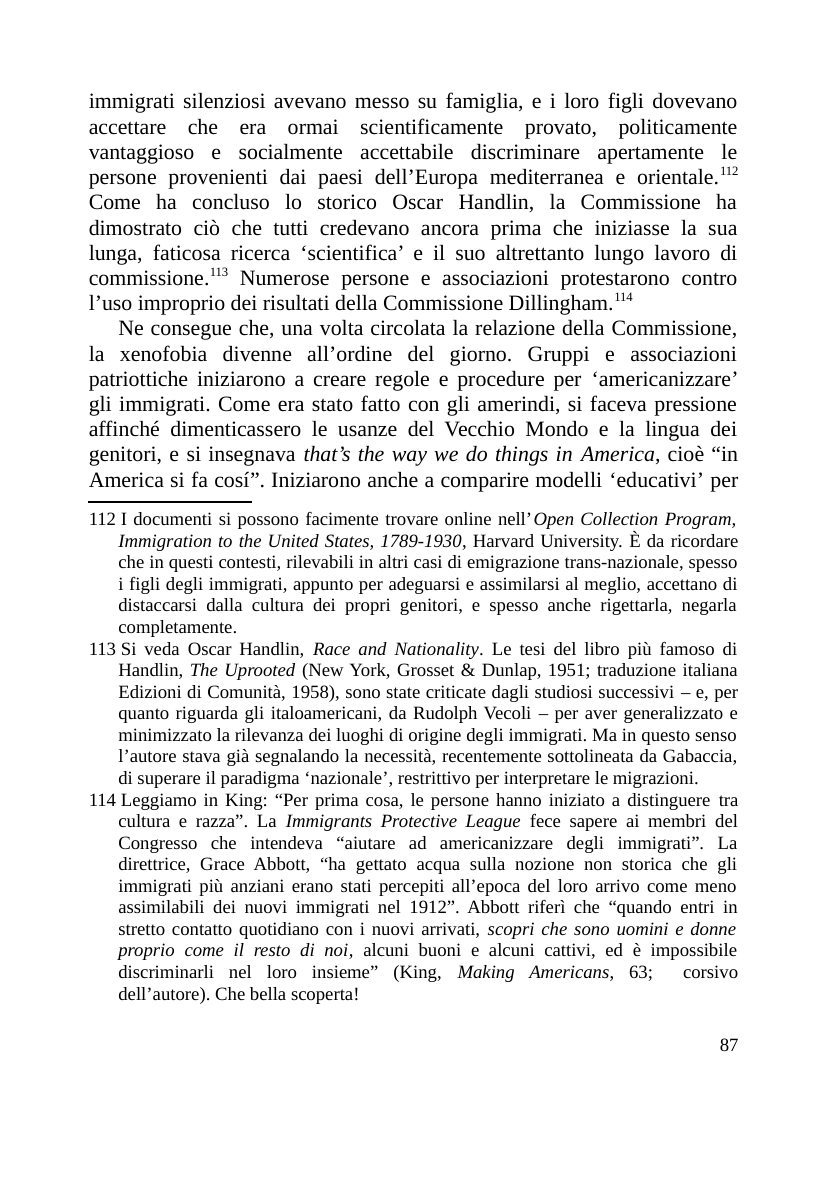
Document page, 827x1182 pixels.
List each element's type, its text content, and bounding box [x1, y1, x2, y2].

text Si veda Oscar Handlin, Race and Nationality. Le tesi del libro più famoso di Handlin, The Uprooted (New York, Grosset & Dunlap, 1951; traduzione italiana Edizioni di Comunità, 1958), sono state criticate dagli studiosi successivi – e, per quanto riguarda gli italoamericani, da Rudolph Vecoli – per aver generalizzato e minimizzato la rilevanza dei luoghi di origine degli immigrati. Ma in questo senso l’autore stava già segnalando la necessità, recentemente sottolineata da Gabaccia, di superare il paradigma ‘nazionale’, restrittivo per interpretare le migrazioni. [88, 637, 738, 788]
text I documenti si possono facimente trovare online nell’Open Collection Program, Immigration to the United States, 1789-1930, Harvard University. è da ricordare che in questi contesti, rilevabili in altri casi di emigrazione trans-nazionale, spesso i figli degli immigrati, appunto per adeguarsi e assimilarsi al meglio, accettano di distaccarsi dalla cultura dei propri genitori, e spesso anche rigettarla, negarla completamente. [88, 508, 738, 637]
text immigrati silenziosi avevano messo su famiglia, e i loro figli dovevano accettare che era ormai scientificamente provato, politicamente vantaggioso e socialmente accettabile discriminare apertamente le persone provenienti dai paesi dell’Europa mediterranea e orientale. Come ha concluso lo storico Oscar Handlin, la Commissione ha dimostrato ciò che tutti credevano ancora prima che iniziasse la sua lunga, faticosa ricerca ‘scientifica’ e il suo altrettanto lungo lavoro di commissione. Numerose persone e associazioni protestarono contro l’uso improprio dei risultati della Commissione Dillingham. [88, 88, 738, 315]
text Leggiamo in King: “Per prima cosa, le persone hanno iniziato a distinguere tra cultura e razza”. La Immigrants Protective League fece sapere ai membri del Congresso che intendeva “aiutare ad americanizzare degli immigrati”. La direttrice, Grace Abbott, “ha gettato acqua sulla nozione non storica che gli immigrati più anziani erano stati percepiti all’epoca del loro arrivo come meno assimilabili dei nuovi immigrati nel 1912”. Abbott riferì che “quando entri in stretto contatto quotidiano con i nuovi arrivati, scopri che sono uomini e donne proprio come il resto di noi, alcuni buoni e alcuni cattivi, ed è impossibile discriminarli nel loro insieme” (King, Making Americans, 63; corsivo dell’autore). Che bella scoperta! [88, 788, 738, 1004]
text Ne consegue che, una volta circolata la relazione della Commissione, la xenofobia divenne all’ordine del giorno. Gruppi e associazioni patriottiche iniziarono a creare regole e procedure per ‘americanizzare’ gli immigrati. Come era stato fatto con gli amerindi, si faceva pressione affinché dimenticassero le usanze del Vecchio Mondo e la lingua dei genitori, e si insegnava that’s the way we do things in America, cioè “in America si fa cosí”. Iniziarono anche a comparire modelli ‘educativi’ per [88, 315, 738, 492]
